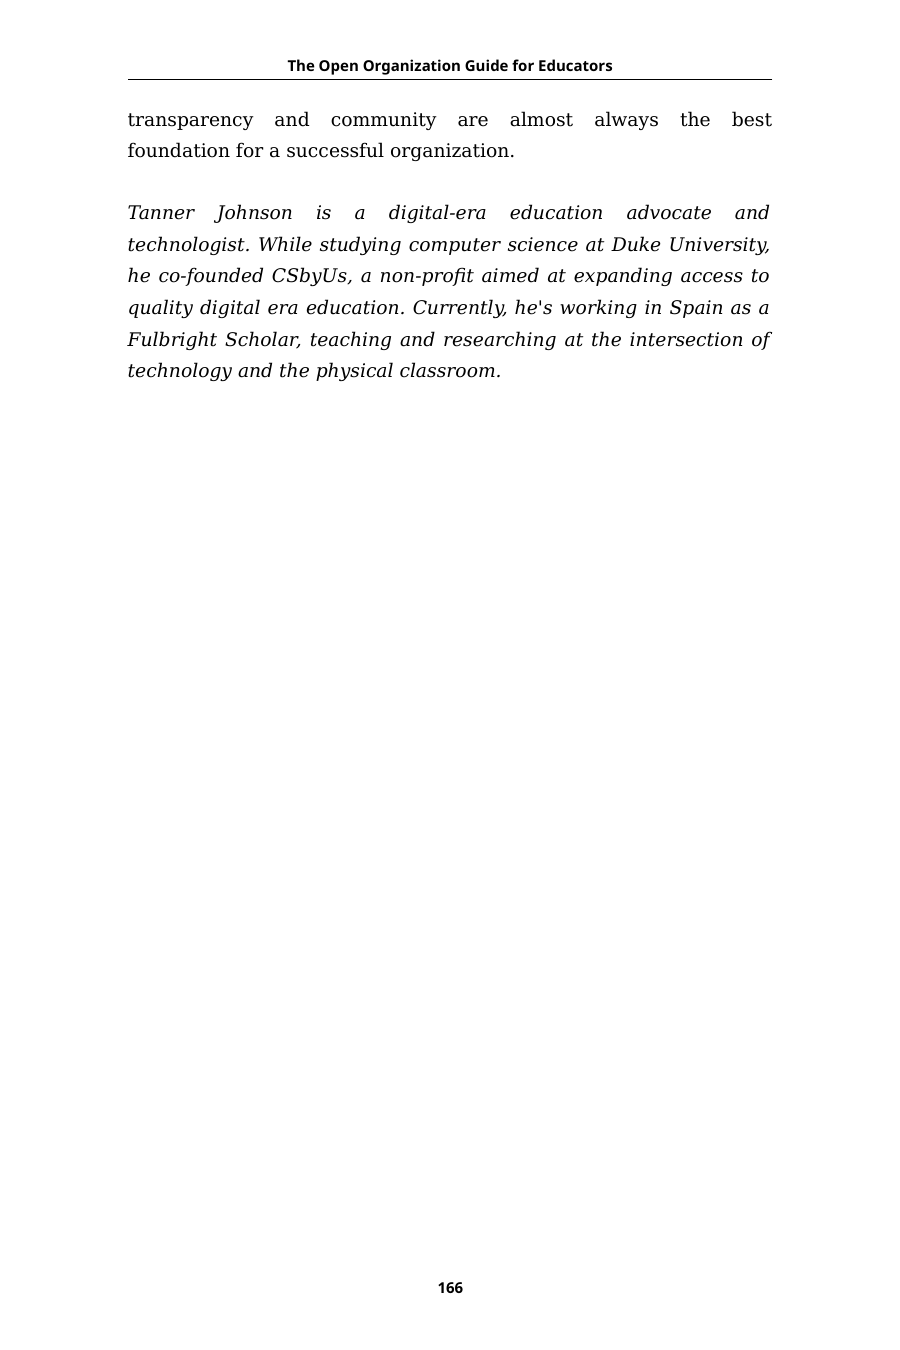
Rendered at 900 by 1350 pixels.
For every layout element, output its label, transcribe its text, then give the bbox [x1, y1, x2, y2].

text transparency and community are almost always the best foundation for a successful organization. [127, 109, 772, 162]
text Tanner Johnson is a digital-era education advocate and technologist. While studying computer science at Duke University, he co-founded CSbyUs, a non-profit aimed at expanding access to quality digital era education. Currently, he's working in Spain as a Fulbright Scholar, teaching and researching at the intersection of technology and the physical classroom. [127, 202, 772, 382]
